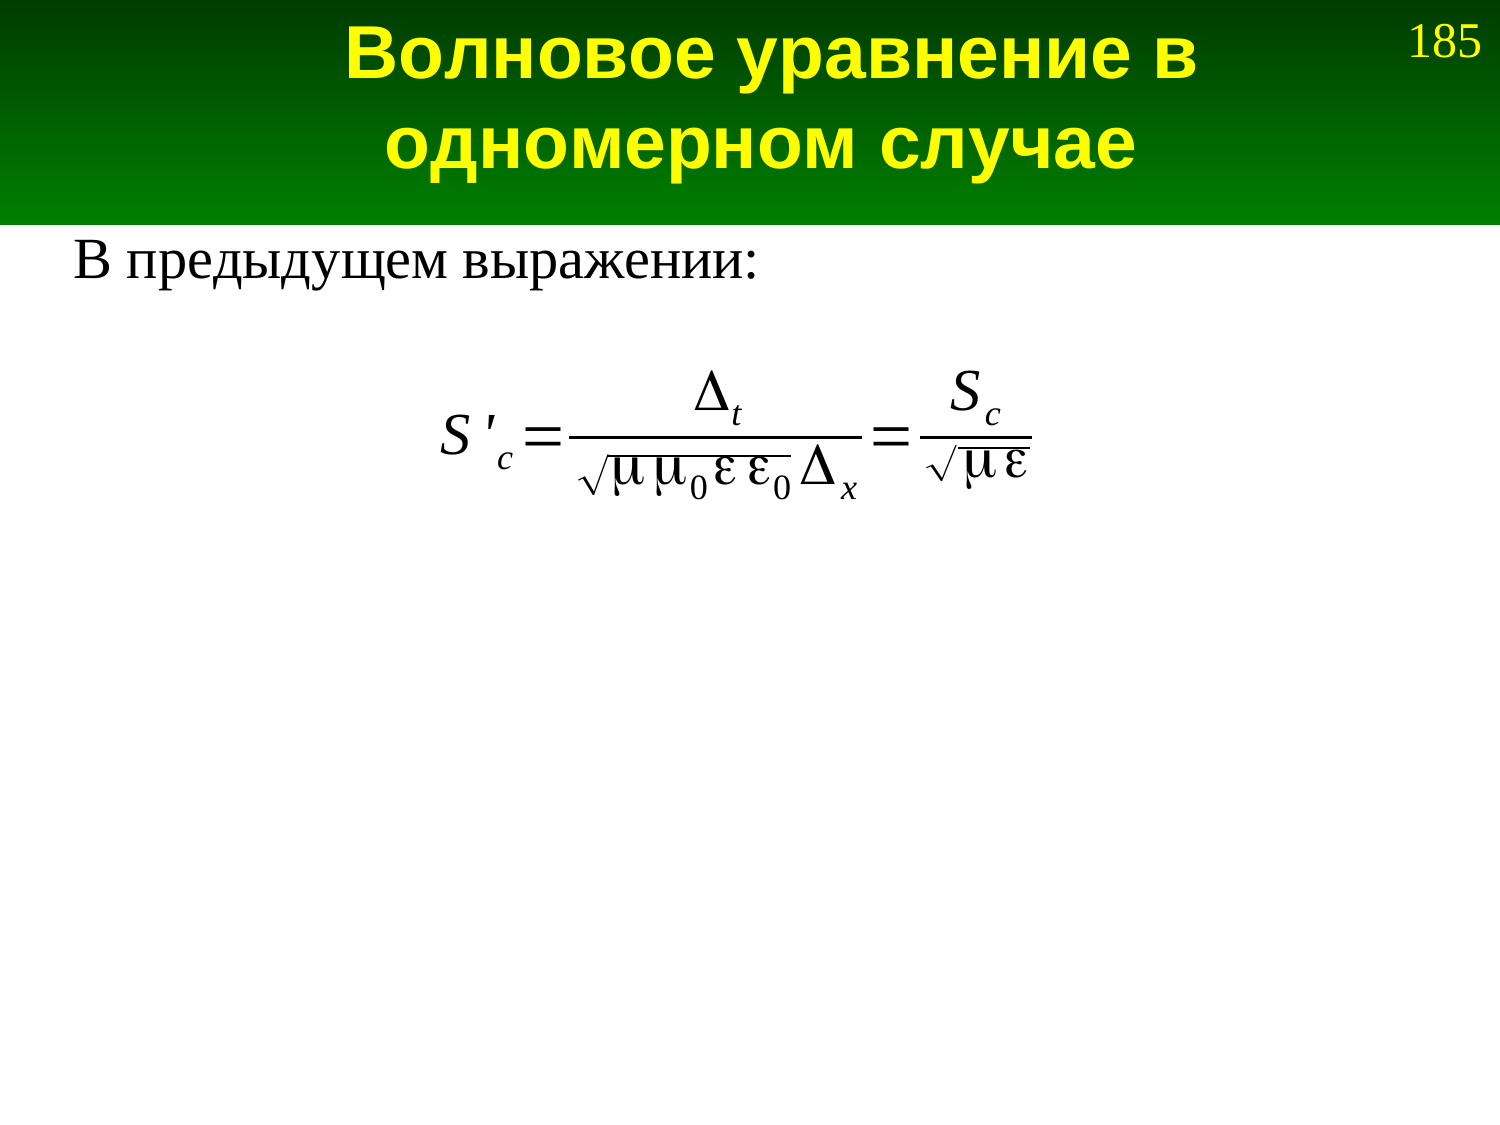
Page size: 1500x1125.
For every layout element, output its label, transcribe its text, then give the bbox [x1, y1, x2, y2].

text_box В предыдущем выражении: [59, 212, 1441, 384]
title Волновое уравнение в одномерном случае [123, 0, 1399, 192]
chart [425, 357, 1051, 508]
